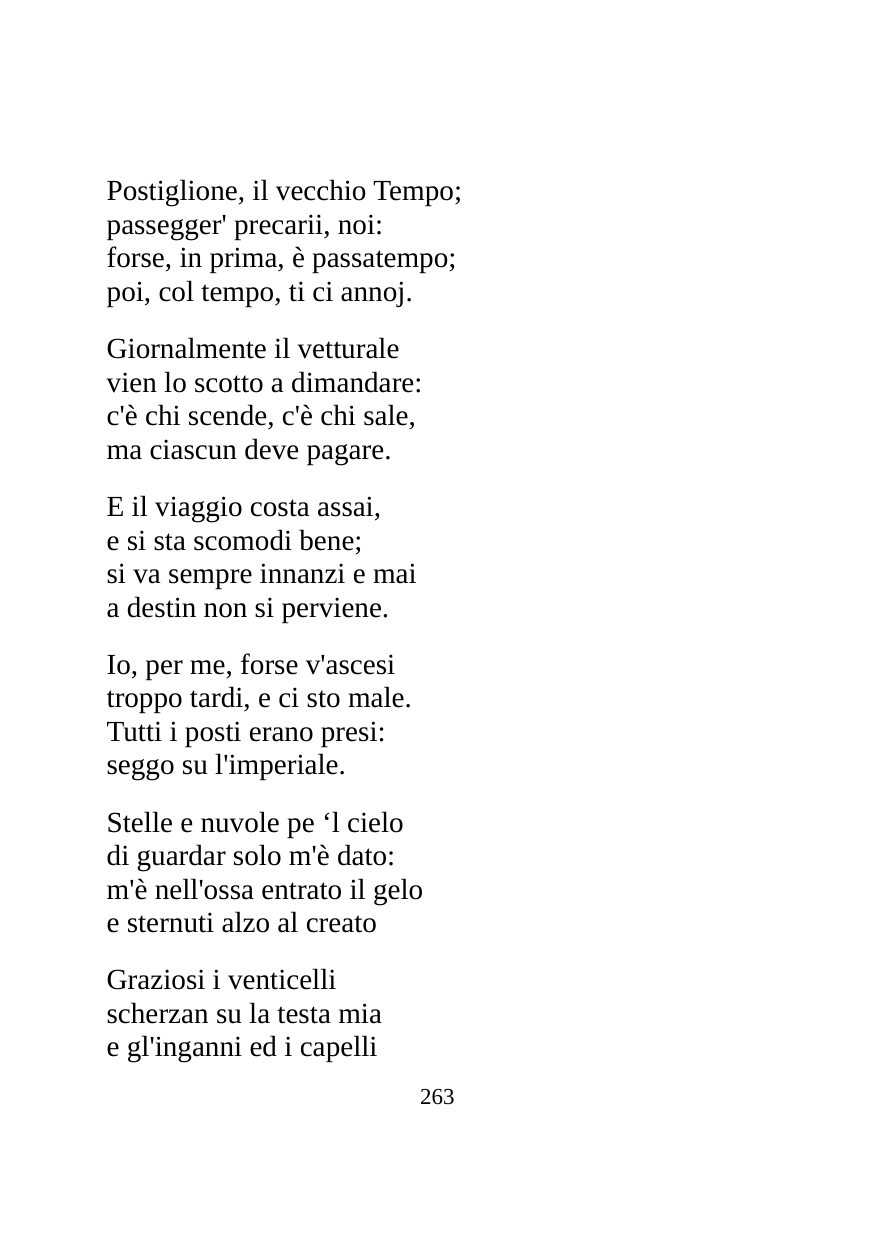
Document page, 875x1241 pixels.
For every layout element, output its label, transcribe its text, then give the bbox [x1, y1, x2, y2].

text Giornalmente il vetturale [106, 331, 768, 365]
text ma ciascun deve pagare. [106, 432, 768, 465]
text troppo tardi, e ci sto male. [106, 680, 768, 714]
text e sternuti alzo al creato [106, 905, 768, 939]
text Io, per me, forse v'ascesi [106, 647, 768, 680]
text di guardar solo m'è dato: [106, 838, 768, 872]
text scherzan su la testa mia [106, 996, 768, 1029]
text Tutti i posti erano presi: [106, 714, 768, 747]
text Stelle e nuvole pe ‘l cielo [106, 805, 768, 838]
text passegger' precarii, noi: [106, 207, 768, 241]
text seggo su l'imperiale. [106, 747, 768, 781]
text m'è nell'ossa entrato il gelo [106, 872, 768, 905]
text E il viaggio costa assai, [106, 489, 768, 523]
text vien lo scotto a dimandare: [106, 365, 768, 398]
text si va sempre innanzi e mai [106, 556, 768, 590]
text e gl'inganni ed i capelli [106, 1029, 768, 1063]
text c'è chi scende, c'è chi sale, [106, 398, 768, 432]
text a destin non si perviene. [106, 590, 768, 623]
text forse, in prima, è passatempo; [106, 241, 768, 274]
text Graziosi i venticelli [106, 962, 768, 996]
text Postiglione, il vecchio Tempo; [106, 173, 768, 207]
text poi, col tempo, ti ci annoj. [106, 274, 768, 308]
text e si sta scomodi bene; [106, 523, 768, 556]
